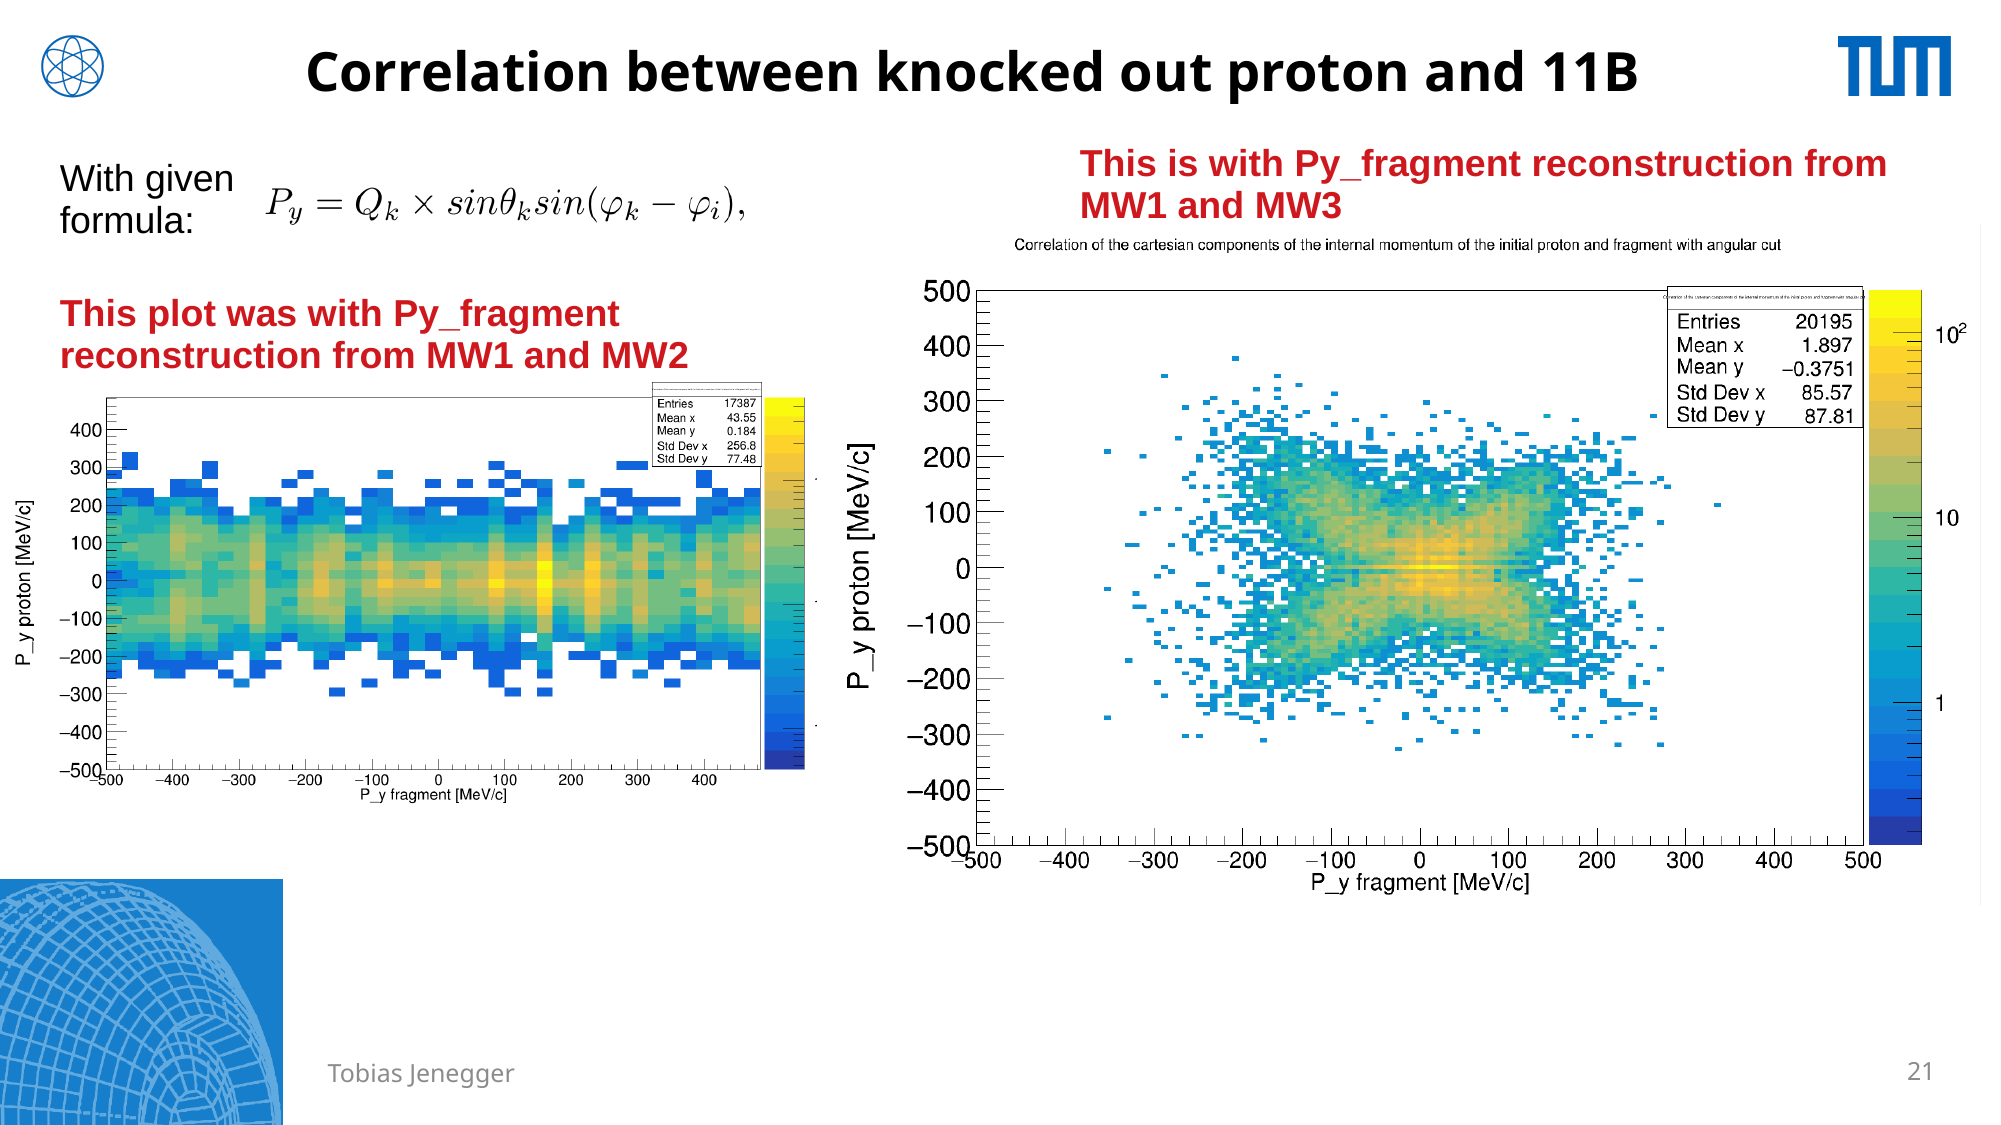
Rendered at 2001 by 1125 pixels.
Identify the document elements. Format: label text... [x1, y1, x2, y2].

picture [0, 879, 283, 1125]
title Correlation between knocked out proton and 11B [137, 32, 1809, 109]
picture [1838, 36, 1951, 96]
picture [257, 173, 766, 240]
text_box With given formula: [45, 149, 376, 249]
text_box This plot was with Py_fragment reconstruction from MW1 and MW2 [45, 285, 721, 384]
picture [36, 30, 108, 101]
picture [11, 224, 1981, 906]
text_box This is with Py_fragment reconstruction from MW1 and MW3 [1065, 135, 1906, 234]
slide_number [1500, 1042, 1951, 1103]
slide_number Tobias Jenegger [312, 1042, 588, 1103]
